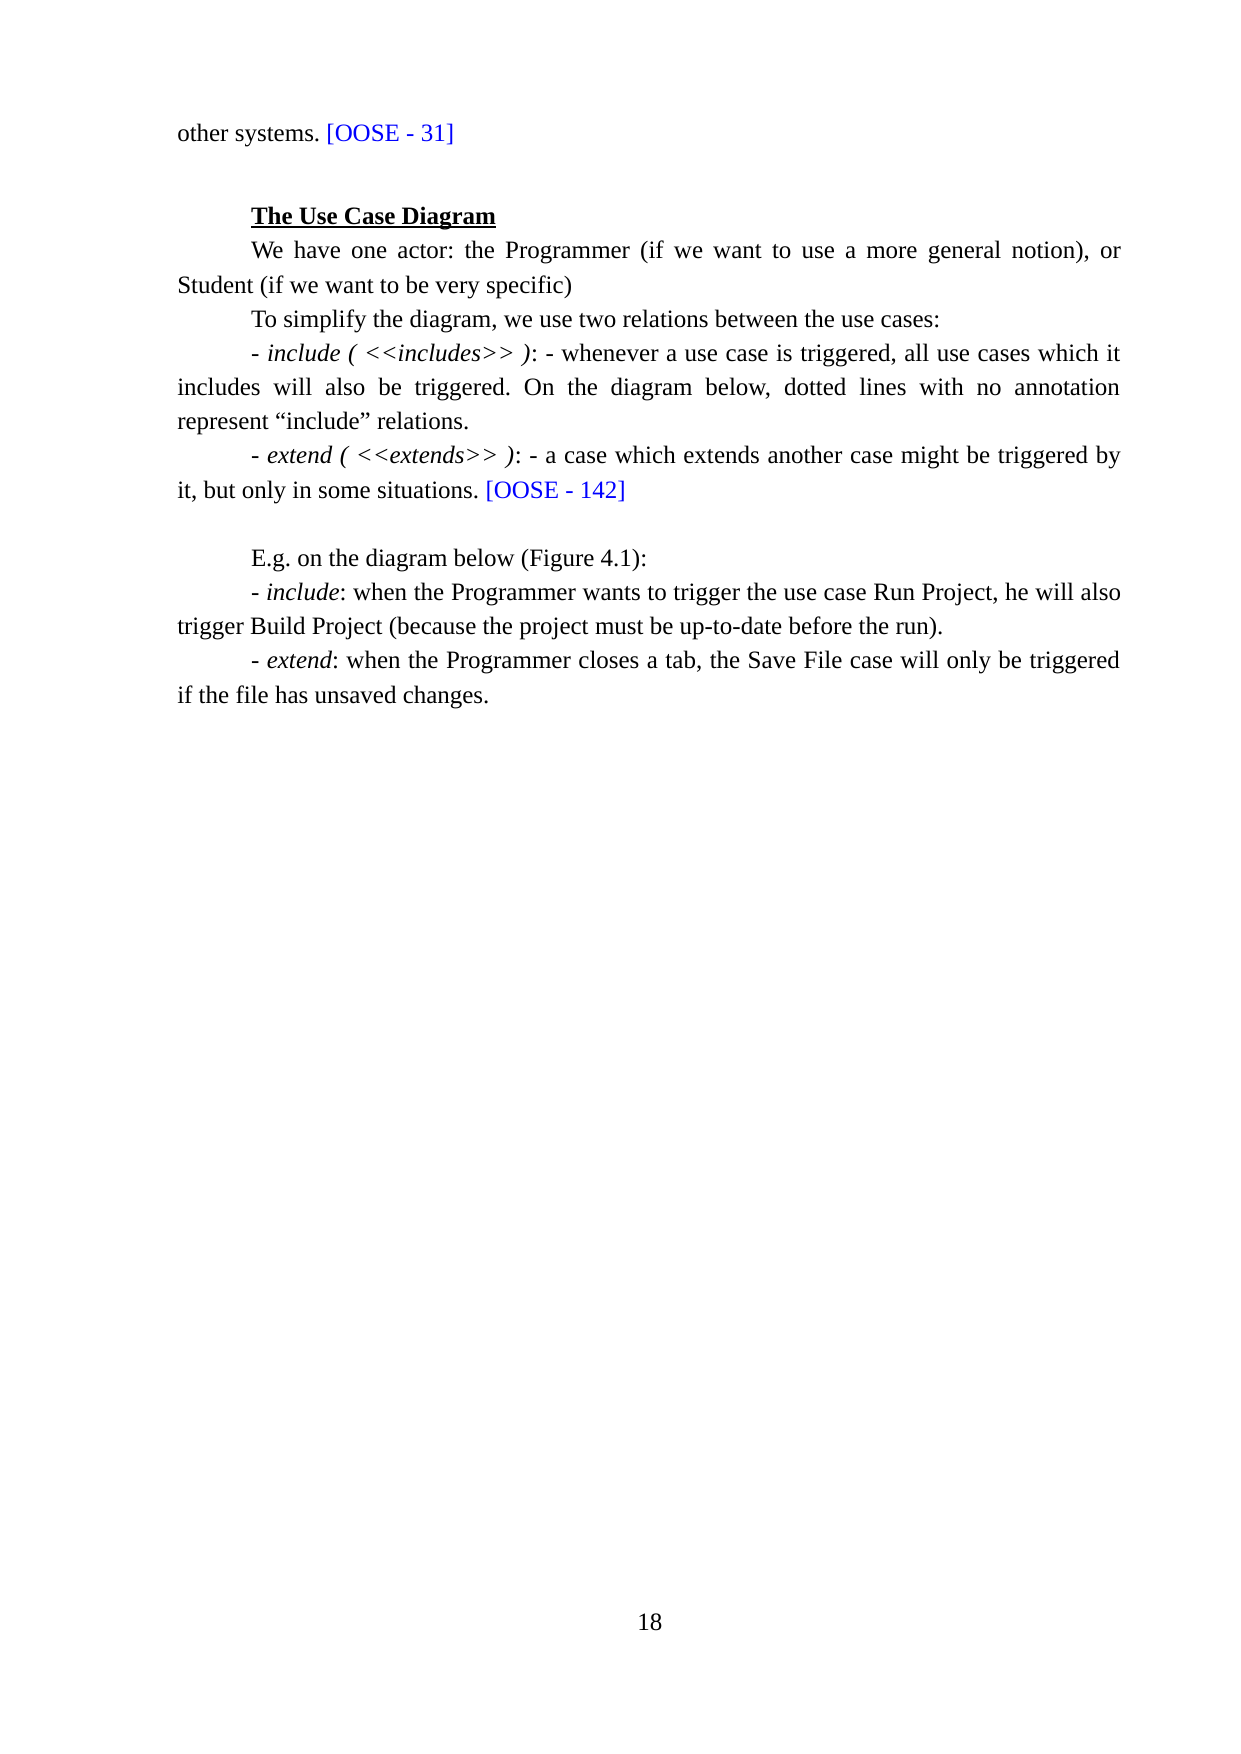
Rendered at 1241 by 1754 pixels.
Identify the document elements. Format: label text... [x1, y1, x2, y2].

text To simplify the diagram, we use two relations between the use cases: [177, 304, 1122, 333]
text - include: when the Programmer wants to trigger the use case Run Project, he will also trigger Build Project (because the project must be up-to-date before the run). [177, 577, 1122, 640]
text other systems. [OOSE - 31] [177, 118, 1122, 147]
text The Use Case Diagram [177, 201, 1122, 230]
text - include ( <<includes>> ): - whenever a use case is triggered, all use cases which it includes will also be triggered. On the diagram below, dotted lines with no annotation represent “include” relations. [177, 338, 1122, 435]
text E.g. on the diagram below (Figure 4.1): [177, 543, 1122, 572]
text - extend ( <<extends>> ): - a case which extends another case might be triggered by it, but only in some situations. [OOSE - 142] [177, 441, 1122, 503]
text - extend: when the Programmer closes a tab, the Save File case will only be triggered if the file has unsaved changes. [177, 646, 1122, 708]
text We have one actor: the Programmer (if we want to use a more general notion), or Student (if we want to be very specific) [177, 236, 1122, 298]
